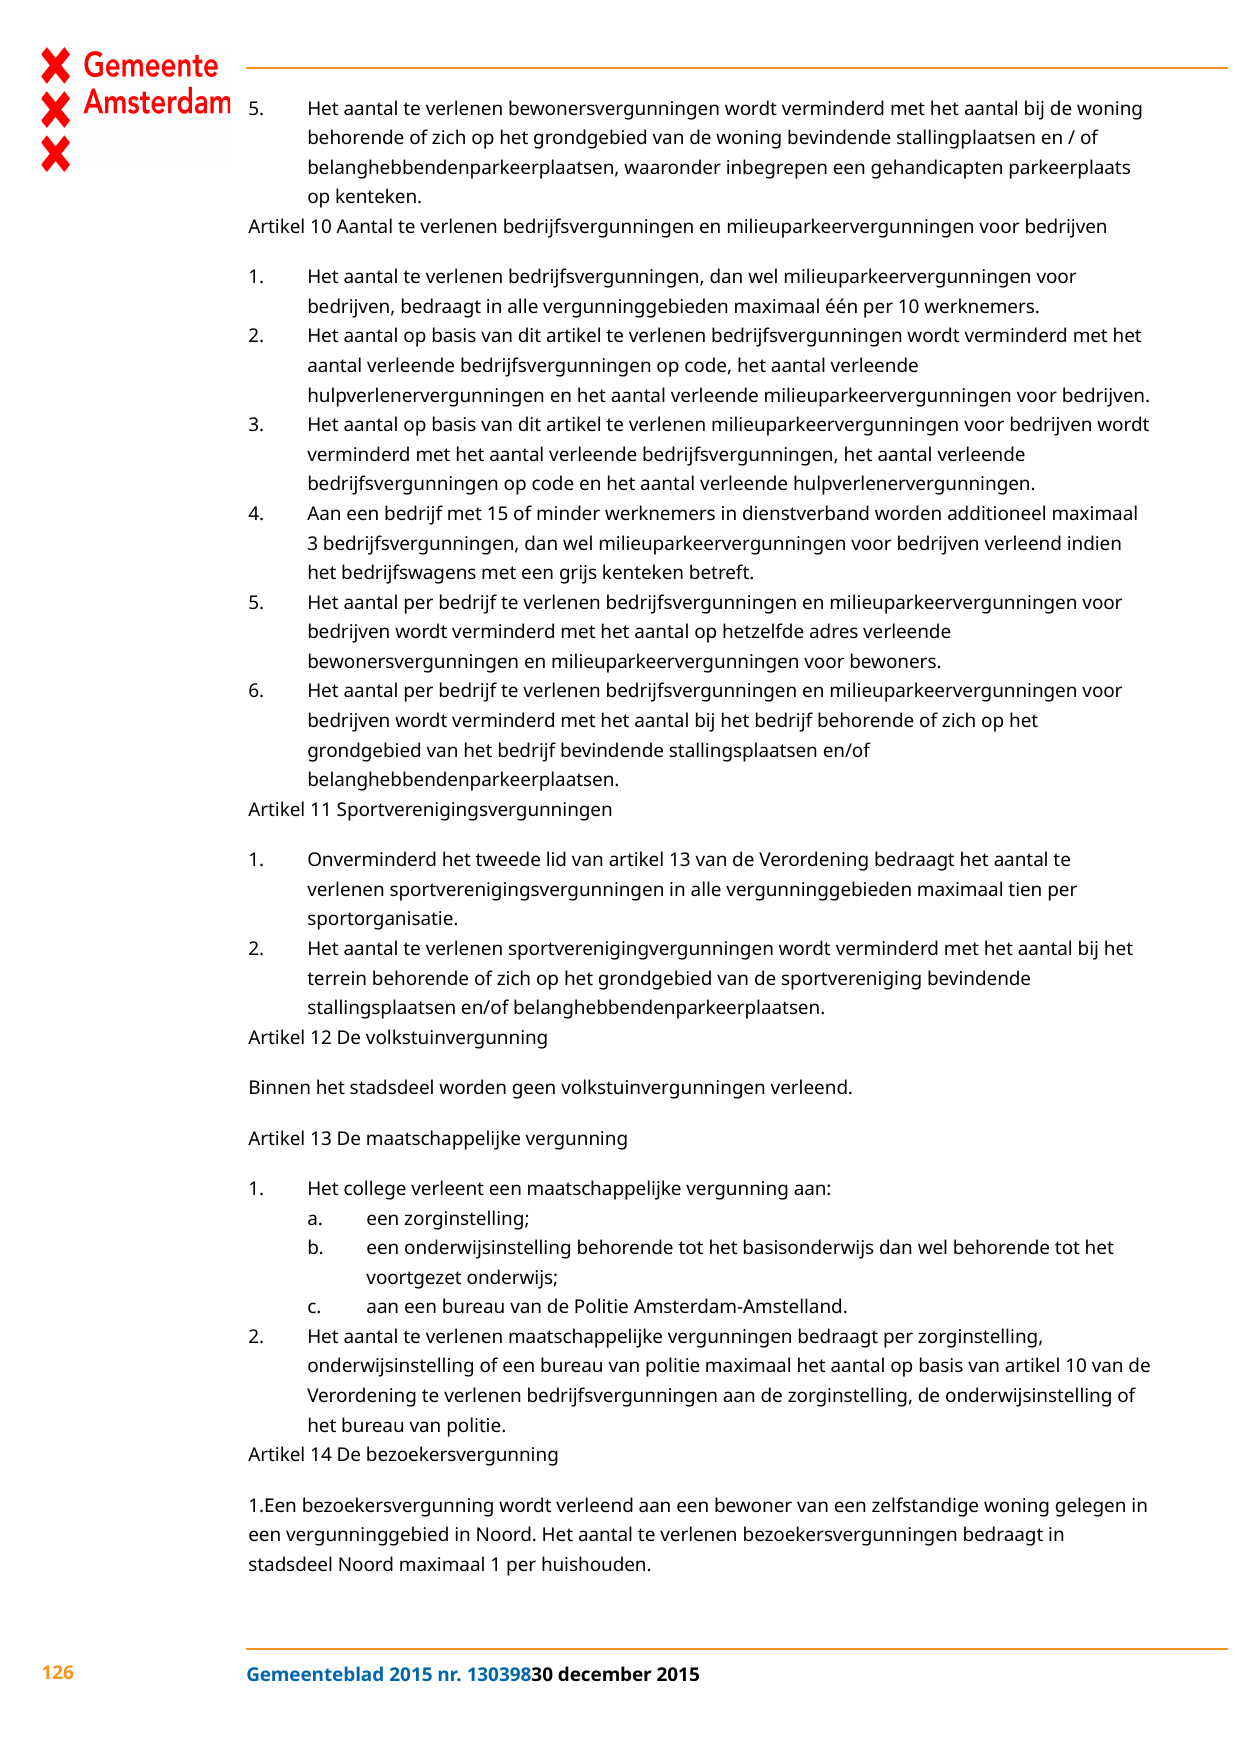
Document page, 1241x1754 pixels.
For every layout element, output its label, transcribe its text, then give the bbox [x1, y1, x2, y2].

list Onverminderd het tweede lid van artikel 13 van de Verordening bedraagt het aantal te verlenen sportverenigingsvergunningen in alle vergunninggebieden maximaal tien per sportorganisatie. [248, 846, 1152, 931]
list Het aantal op basis van dit artikel te verlenen bedrijfsvergunningen wordt verminderd met het aantal verleende bedrijfsvergunningen op code, het aantal verleende hulpverlenervergunningen en het aantal verleende milieuparkeervergunningen voor bedrijven. [248, 323, 1152, 408]
picture [41, 47, 231, 172]
text Artikel 12 De volkstuinvergunning [248, 1024, 1152, 1050]
list Aan een bedrijf met 15 of minder werknemers in dienstverband worden additioneel maximaal 3 bedrijfsvergunningen, dan wel milieuparkeervergunningen voor bedrijven verleend indien het bedrijfswagens met een grijs kenteken betreft. [248, 500, 1152, 585]
list een zorginstelling; [307, 1205, 1152, 1231]
list aan een bureau van de Politie Amsterdam-Amstelland. [307, 1293, 1152, 1319]
list Het aantal te verlenen sportverenigingvergunningen wordt verminderd met het aantal bij het terrein behorende of zich op het grondgebied van de sportvereniging bevindende stallingsplaatsen en/of belanghebbendenparkeerplaatsen. [248, 935, 1152, 1020]
list een onderwijsinstelling behorende tot het basisonderwijs dan wel behorende tot het voortgezet onderwijs; [307, 1234, 1152, 1290]
list Het aantal te verlenen maatschappelijke vergunningen bedraagt per zorginstelling, onderwijsinstelling of een bureau van politie maximaal het aantal op basis van artikel 10 van de Verordening te verlenen bedrijfsvergunningen aan de zorginstelling, de onderwijsinstelling of het bureau van politie. [248, 1323, 1152, 1438]
list Het aantal per bedrijf te verlenen bedrijfsvergunningen en milieuparkeervergunningen voor bedrijven wordt verminderd met het aantal bij het bedrijf behorende of zich op het grondgebied van het bedrijf bevindende stallingsplaatsen en/of belanghebbendenparkeerplaatsen. [248, 678, 1152, 792]
text 1.Een bezoekersvergunning wordt verleend aan een bewoner van een zelfstandige woning gelegen in een vergunninggebied in Noord. Het aantal te verlenen bezoekersvergunningen bedraagt in stadsdeel Noord maximaal 1 per huishouden. [248, 1492, 1152, 1577]
list Het aantal te verlenen bedrijfsvergunningen, dan wel milieuparkeervergunningen voor bedrijven, bedraagt in alle vergunninggebieden maximaal één per 10 werknemers. [248, 263, 1152, 319]
text Binnen het stadsdeel worden geen volkstuinvergunningen verleend. [248, 1074, 1152, 1100]
text Artikel 11 Sportverenigingsvergunningen [248, 796, 1152, 822]
text Artikel 14 De bezoekersvergunning [248, 1441, 1152, 1467]
list Het aantal op basis van dit artikel te verlenen milieuparkeervergunningen voor bedrijven wordt verminderd met het aantal verleende bedrijfsvergunningen, het aantal verleende bedrijfsvergunningen op code en het aantal verleende hulpverlenervergunningen. [248, 411, 1152, 496]
list Het aantal te verlenen bewonersvergunningen wordt verminderd met het aantal bij de woning behorende of zich op het grondgebied van de woning bevindende stallingplaatsen en / of belanghebbendenparkeerplaatsen, waaronder inbegrepen een gehandicapten parkeerplaats op kenteken. [248, 95, 1152, 209]
text Artikel 13 De maatschappelijke vergunning [248, 1125, 1152, 1151]
list Het aantal per bedrijf te verlenen bedrijfsvergunningen en milieuparkeervergunningen voor bedrijven wordt verminderd met het aantal op hetzelfde adres verleende bewonersvergunningen en milieuparkeervergunningen voor bewoners. [248, 589, 1152, 674]
text Artikel 10 Aantal te verlenen bedrijfsvergunningen en milieuparkeervergunningen voor bedrijven [248, 213, 1152, 239]
list Het college verleent een maatschappelijke vergunning aan: [248, 1175, 1152, 1201]
